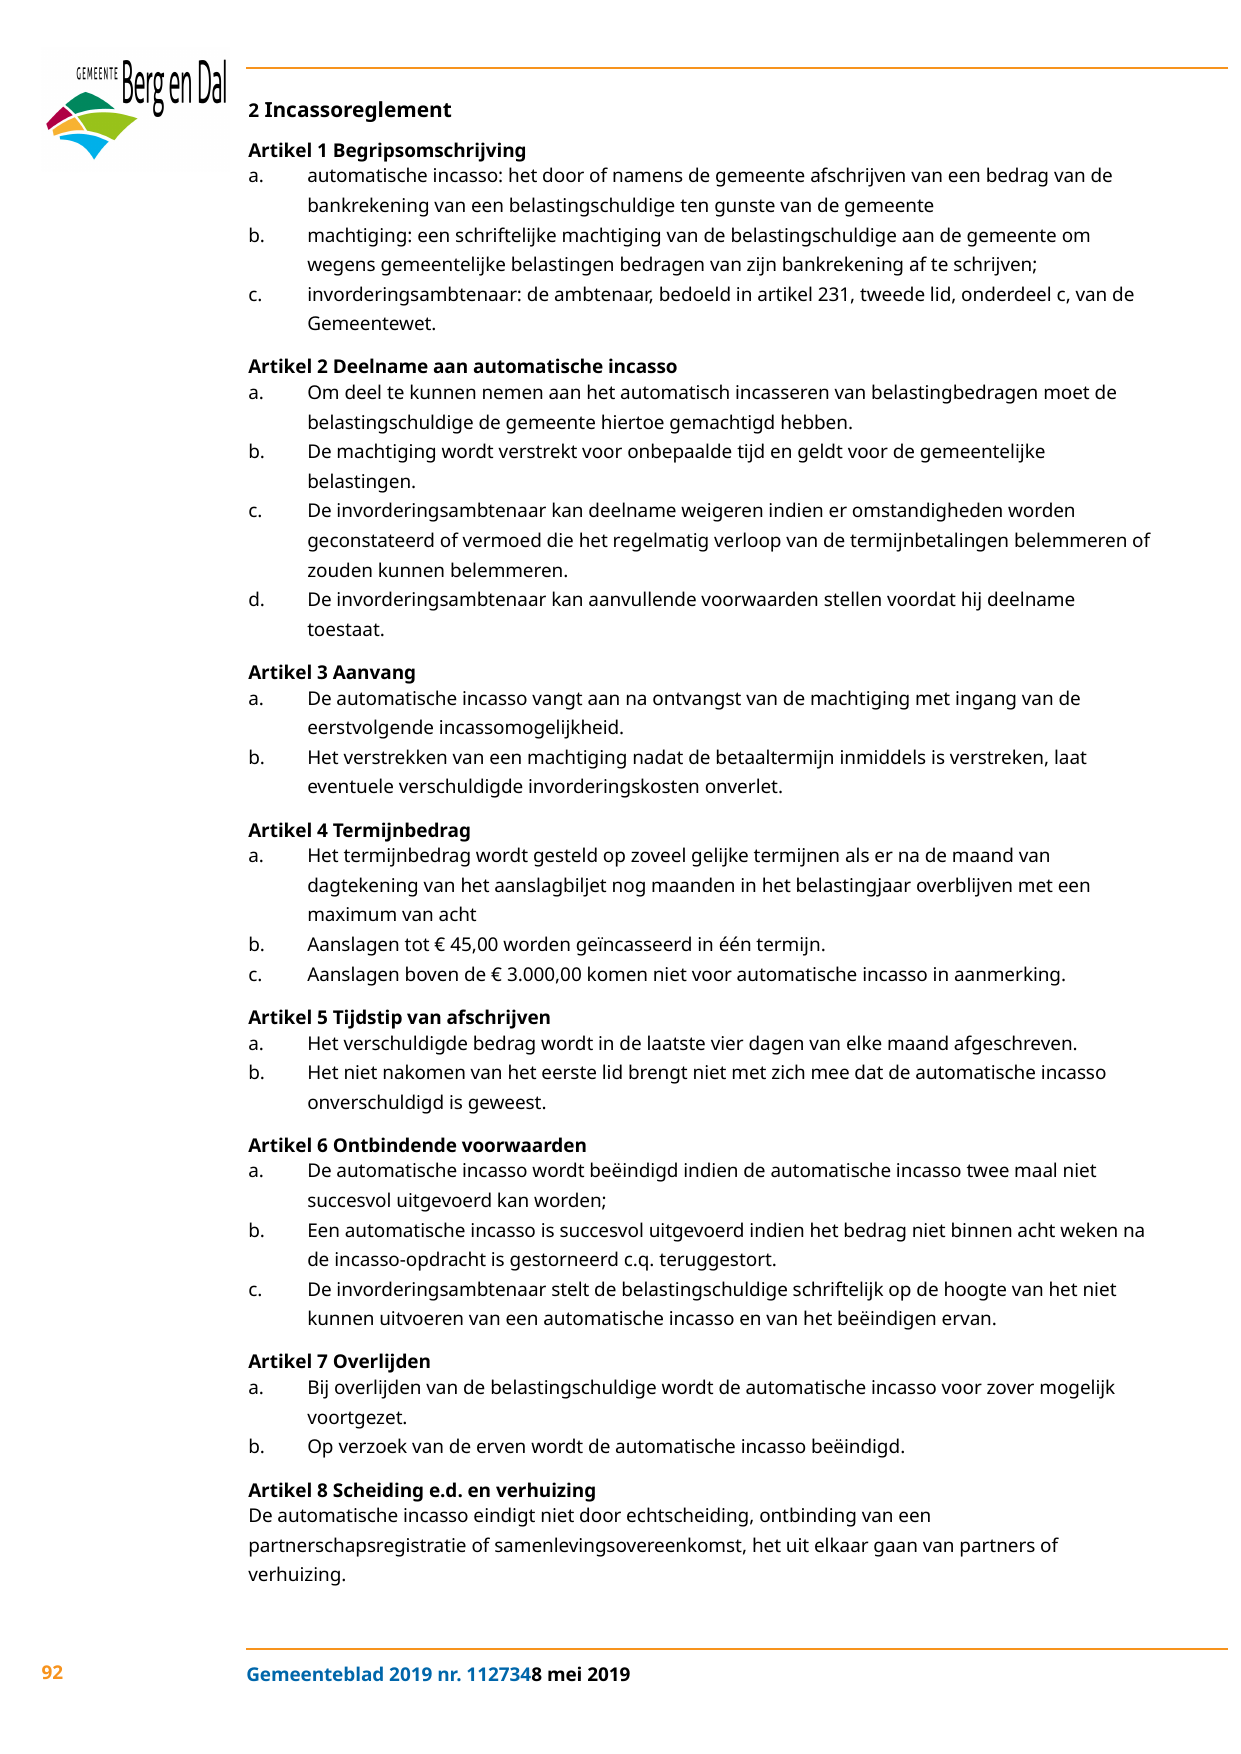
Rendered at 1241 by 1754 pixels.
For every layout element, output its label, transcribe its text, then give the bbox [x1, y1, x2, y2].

list Op verzoek van de erven wordt de automatische incasso beëindigd. [248, 1434, 1152, 1459]
list Aanslagen tot € 45,00 worden geïncasseerd in één termijn. [248, 931, 1152, 957]
list De invorderingsambtenaar stelt de belastingschuldige schriftelijk op de hoogte van het niet kunnen uitvoeren van een automatische incasso en van het beëindigen ervan. [248, 1276, 1152, 1331]
text Artikel 4 Termijnbedrag [248, 817, 1152, 842]
list Het verschuldigde bedrag wordt in de laatste vier dagen van elke maand afgeschreven. [248, 1030, 1152, 1055]
list Het niet nakomen van het eerste lid brengt niet met zich mee dat de automatische incasso onverschuldigd is geweest. [248, 1059, 1152, 1114]
text De automatische incasso eindigt niet door echtscheiding, ontbinding van een partnerschapsregistratie of samenlevingsovereenkomst, het uit elkaar gaan van partners of verhuizing. [248, 1502, 1152, 1587]
list machtiging: een schriftelijke machtiging van de belastingschuldige aan de gemeente om wegens gemeentelijke belastingen bedragen van zijn bankrekening af te schrijven; [248, 222, 1152, 277]
list Aanslagen boven de € 3.000,00 komen niet voor automatische incasso in aanmerking. [248, 961, 1152, 987]
text Artikel 1 Begripsomschrijving [248, 137, 1152, 163]
list De machtiging wordt verstrekt voor onbepaalde tijd en geldt voor de gemeentelijke belastingen. [248, 438, 1152, 494]
text Artikel 2 Deelname aan automatische incasso [248, 354, 1152, 379]
text Artikel 7 Overlijden [248, 1349, 1152, 1374]
list invorderingsambtenaar: de ambtenaar, bedoeld in artikel 231, tweede lid, onderdeel c, van de Gemeentewet. [248, 281, 1152, 336]
list Een automatische incasso is succesvol uitgevoerd indien het bedrag niet binnen acht weken na de incasso-opdracht is gestorneerd c.q. teruggestort. [248, 1217, 1152, 1272]
text 2 Incassoreglement [248, 95, 1152, 123]
list Bij overlijden van de belastingschuldige wordt de automatische incasso voor zover mogelijk voortgezet. [248, 1374, 1152, 1430]
list Om deel te kunnen nemen aan het automatisch incasseren van belastingbedragen moet de belastingschuldige de gemeente hiertoe gemachtigd hebben. [248, 379, 1152, 435]
list automatische incasso: het door of namens de gemeente afschrijven van een bedrag van de bankrekening van een belastingschuldige ten gunste van de gemeente [248, 163, 1152, 218]
text Artikel 5 Tijdstip van afschrijven [248, 1004, 1152, 1030]
list De invorderingsambtenaar kan deelname weigeren indien er omstandigheden worden geconstateerd of vermoed die het regelmatig verloop van de termijnbetalingen belemmeren of zouden kunnen belemmeren. [248, 498, 1152, 583]
text Artikel 3 Aanvang [248, 659, 1152, 685]
picture [41, 47, 231, 172]
list Het verstrekken van een machtiging nadat de betaaltermijn inmiddels is verstreken, laat eventuele verschuldigde invorderingskosten onverlet. [248, 744, 1152, 799]
text Artikel 8 Scheiding e.d. en verhuizing [248, 1477, 1152, 1502]
list De invorderingsambtenaar kan aanvullende voorwaarden stellen voordat hij deelname toestaat. [248, 586, 1152, 642]
list De automatische incasso wordt beëindigd indien de automatische incasso twee maal niet succesvol uitgevoerd kan worden; [248, 1158, 1152, 1213]
list De automatische incasso vangt aan na ontvangst van de machtiging met ingang van de eerstvolgende incassomogelijkheid. [248, 685, 1152, 740]
list Het termijnbedrag wordt gesteld op zoveel gelijke termijnen als er na de maand van dagtekening van het aanslagbiljet nog maanden in het belastingjaar overblijven met een maximum van acht [248, 842, 1152, 927]
text Artikel 6 Ontbindende voorwaarden [248, 1132, 1152, 1158]
